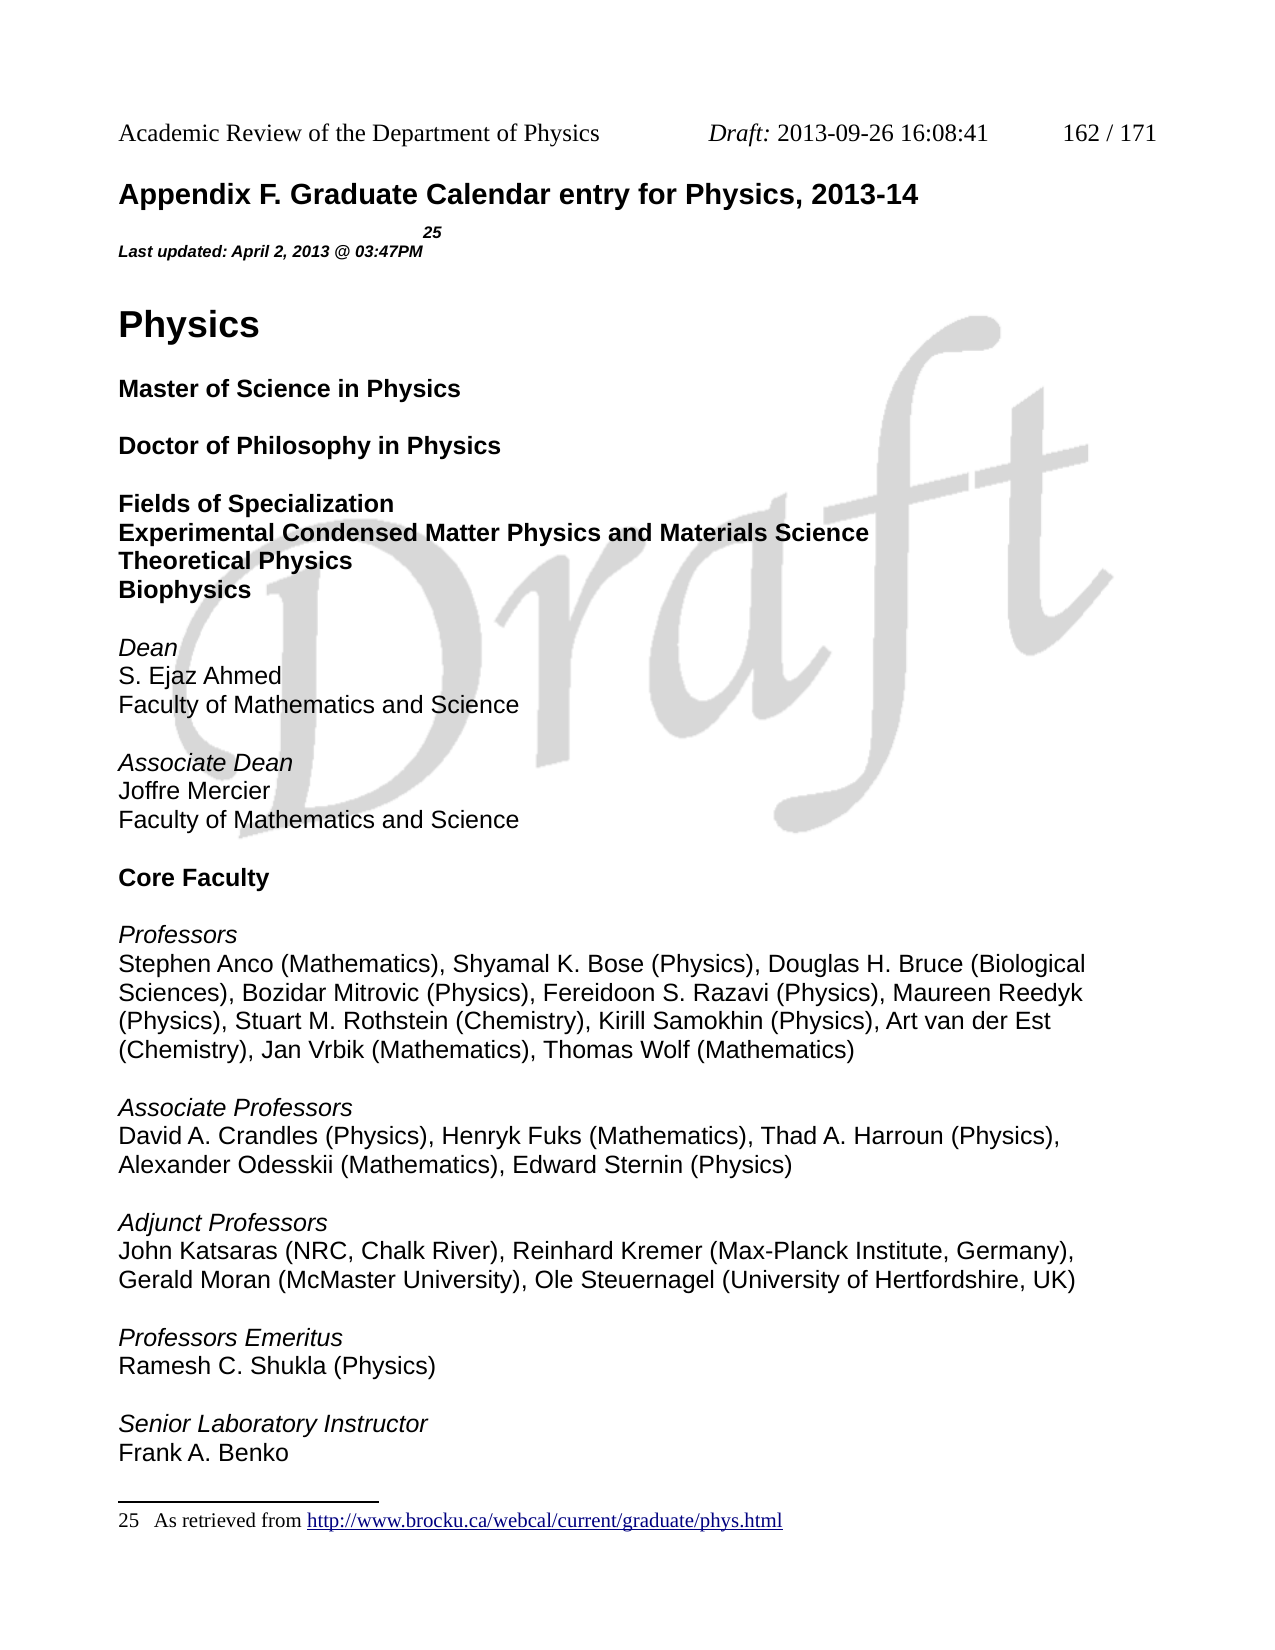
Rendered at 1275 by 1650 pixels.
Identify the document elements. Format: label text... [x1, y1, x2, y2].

text As retrieved from http://www.brocku.ca/webcal/current/graduate/phys.html [118, 1508, 1157, 1532]
picture [118, 1466, 1157, 1508]
picture [118, 210, 1157, 222]
text Last updated: April 2, 2013 @ 03:47PM [118, 222, 1157, 261]
text Physics Master of Science in Physics Doctor of Philosophy in Physics Fields of Specialization Experimental Condensed Matter Physics and Materials Science Theoretical Physics Biophysics Dean S. Ejaz Ahmed Faculty of Mathematics and Science Associate Dean Joffre Mercier Faculty of Mathematics and Science Core Faculty Professors Stephen Anco (Mathematics), Shyamal K. Bose (Physics), Douglas H. Bruce (Biological Sciences), Bozidar Mitrovic (Physics), Fereidoon S. Razavi (Physics), Maureen Reedyk (Physics), Stuart M. Rothstein (Chemistry), Kirill Samokhin (Physics), Art van der Est (Chemistry), Jan Vrbik (Mathematics), Thomas Wolf (Mathematics) Associate Professors David A. Crandles (Physics), Henryk Fuks (Mathematics), Thad A. Harroun (Physics), Alexander Odesskii (Mathematics), Edward Sternin (Physics) Adjunct Professors John Katsaras (NRC, Chalk River), Reinhard Kremer (Max-Planck Institute, Germany), Gerald Moran (McMaster University), Ole Steuernagel (University of Hertfordshire, UK) Professors Emeritus Ramesh C. Shukla (Physics) Senior Laboratory Instructor Frank A. Benko [118, 273, 1157, 1466]
picture [118, 118, 1157, 177]
subtitle Graduate Calendar entry for Physics, 2013-14 [118, 177, 1157, 210]
picture [118, 261, 1157, 273]
